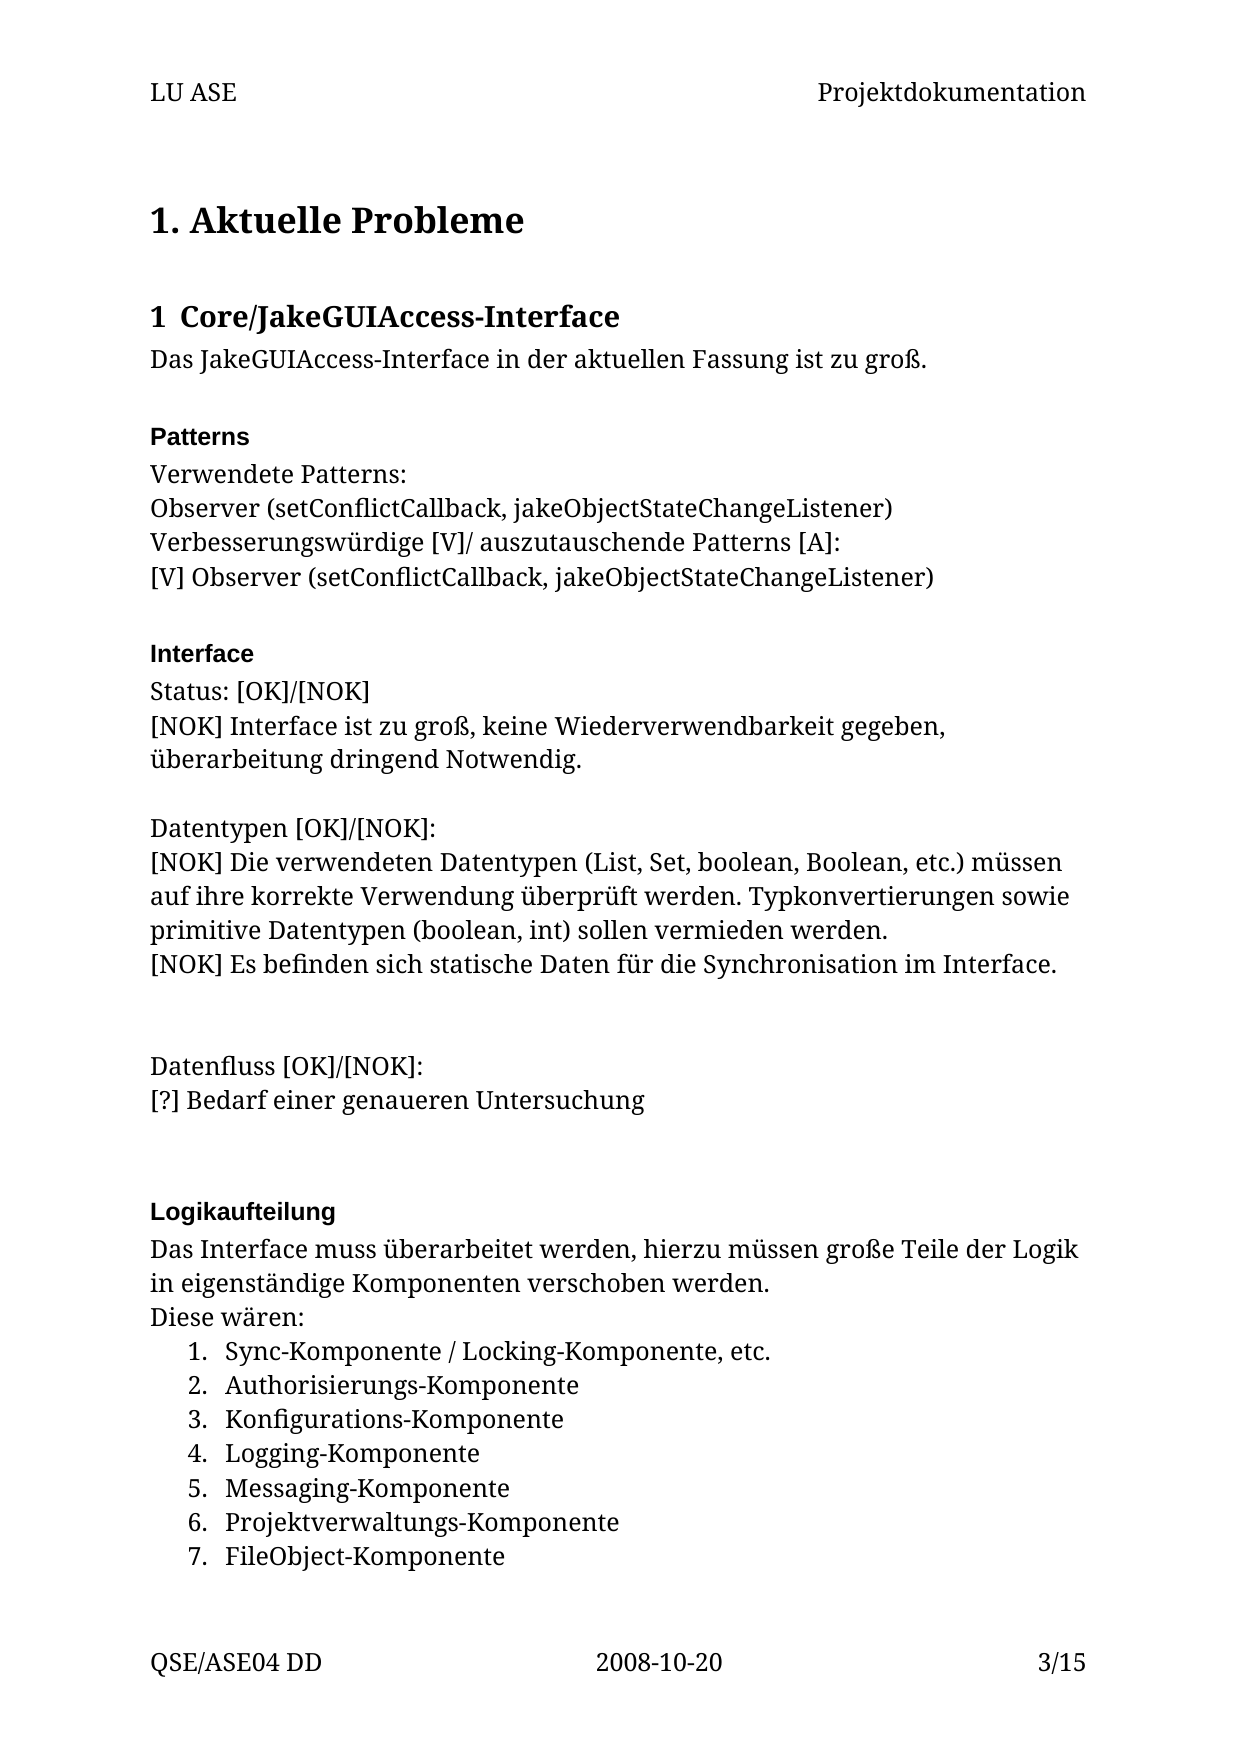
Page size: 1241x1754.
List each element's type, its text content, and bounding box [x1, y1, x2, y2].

text [NOK] Es befinden sich statische Daten für die Synchronisation im Interface. [150, 947, 1090, 981]
list Konfigurations-Komponente [187, 1402, 1090, 1436]
list Authorisierungs-Komponente [187, 1368, 1090, 1402]
list Messaging-Komponente [187, 1470, 1090, 1504]
text [NOK] Die verwendeten Datentypen (List, Set, boolean, Boolean, etc.) müssen auf ihre korrekte Verwendung überprüft werden. Typkonvertierungen sowie primitive Datentypen (boolean, int) sollen vermieden werden. [150, 844, 1090, 947]
subtitle Aktuelle Probleme [150, 196, 1090, 244]
list Logging-Komponente [187, 1436, 1090, 1470]
text Status: [OK]/[NOK] [150, 674, 1090, 708]
text Observer (setConflictCallback, jakeObjectStateChangeListener) [150, 491, 1090, 525]
text Datentypen [OK]/[NOK]: [150, 810, 1090, 844]
text Das Interface muss überarbeitet werden, hierzu müssen große Teile der Logik in eigenständige Komponenten verschoben werden. [150, 1232, 1090, 1300]
list FileObject-Komponente [187, 1538, 1090, 1572]
text Diese wären: [150, 1300, 1090, 1334]
text [NOK] Interface ist zu groß, keine Wiederverwendbarkeit gegeben, überarbeitung dringend Notwendig. [150, 708, 1090, 776]
text [V] Observer (setConflictCallback, jakeObjectStateChangeListener) [150, 559, 1090, 593]
text Verwendete Patterns: [150, 457, 1090, 491]
text Das JakeGUIAccess-Interface in der aktuellen Fassung ist zu groß. [150, 342, 1090, 376]
text Datenfluss [OK]/[NOK]: [150, 1049, 1090, 1083]
subtitle Logikaufteilung [150, 1197, 1090, 1226]
list Sync-Komponente / Locking-Komponente, etc. [187, 1334, 1090, 1368]
text [?] Bedarf einer genaueren Untersuchung [150, 1083, 1090, 1117]
subtitle Interface [150, 639, 1090, 668]
subtitle Core/JakeGUIAccess-Interface [150, 296, 1090, 336]
subtitle Patterns [150, 422, 1090, 451]
list Projektverwaltungs-Komponente [187, 1504, 1090, 1538]
text Verbesserungswürdige [V]/ auszutauschende Patterns [A]: [150, 525, 1090, 559]
